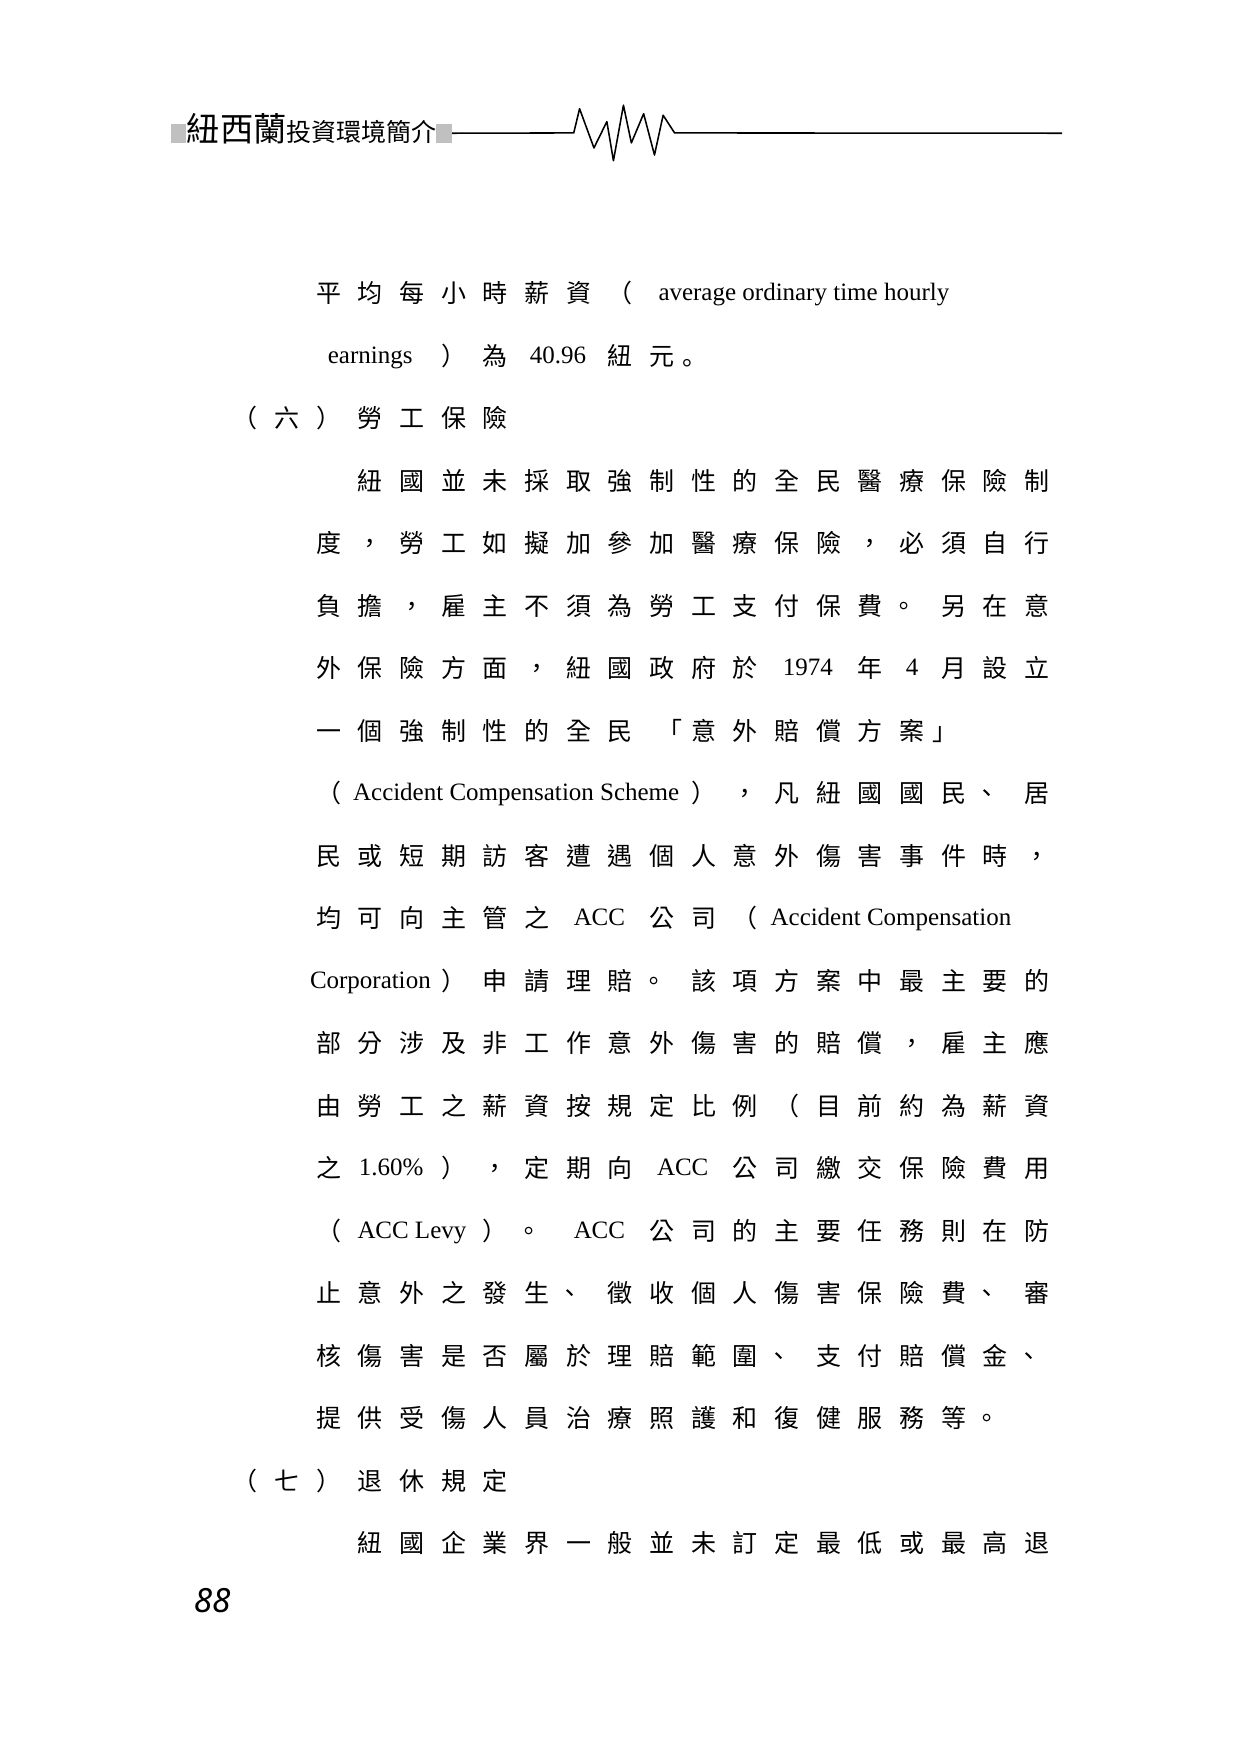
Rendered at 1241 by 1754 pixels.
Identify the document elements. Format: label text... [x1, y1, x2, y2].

text 平均每小時薪資（average ordinary time hourly earnings）為40.96紐元。 [281, 250, 1058, 375]
text （六）勞工保險 [207, 375, 1058, 438]
text 紐國並未採取強制性的全民醫療保險制度，勞工如擬加參加醫療保險，必須自行負擔，雇主不須為勞工支付保費。另在意外保險方面，紐國政府於1974年4月設立一個強制性的全民「意外賠償方案」（Accident Compensation Scheme），凡紐國國民、居民或短期訪客遭遇個人意外傷害事件時，均可向主管之ACC公司（Accident Compensation Corporation）申請理賠。該項方案中最主要的部分涉及非工作意外傷害的賠償，雇主應由勞工之薪資按規定比例（目前約為薪資之1.60%），定期向ACC公司繳交保險費用（ACC Levy）。ACC公司的主要任務則在防止意外之發生、徵收個人傷害保險費、審核傷害是否屬於理賠範圍、支付賠償金、提供受傷人員治療照護和復健服務等。 [281, 438, 1058, 1438]
text （七）退休規定 [207, 1438, 1058, 1500]
text 紐國企業界一般並未訂定最低或最高退 [281, 1500, 1058, 1563]
